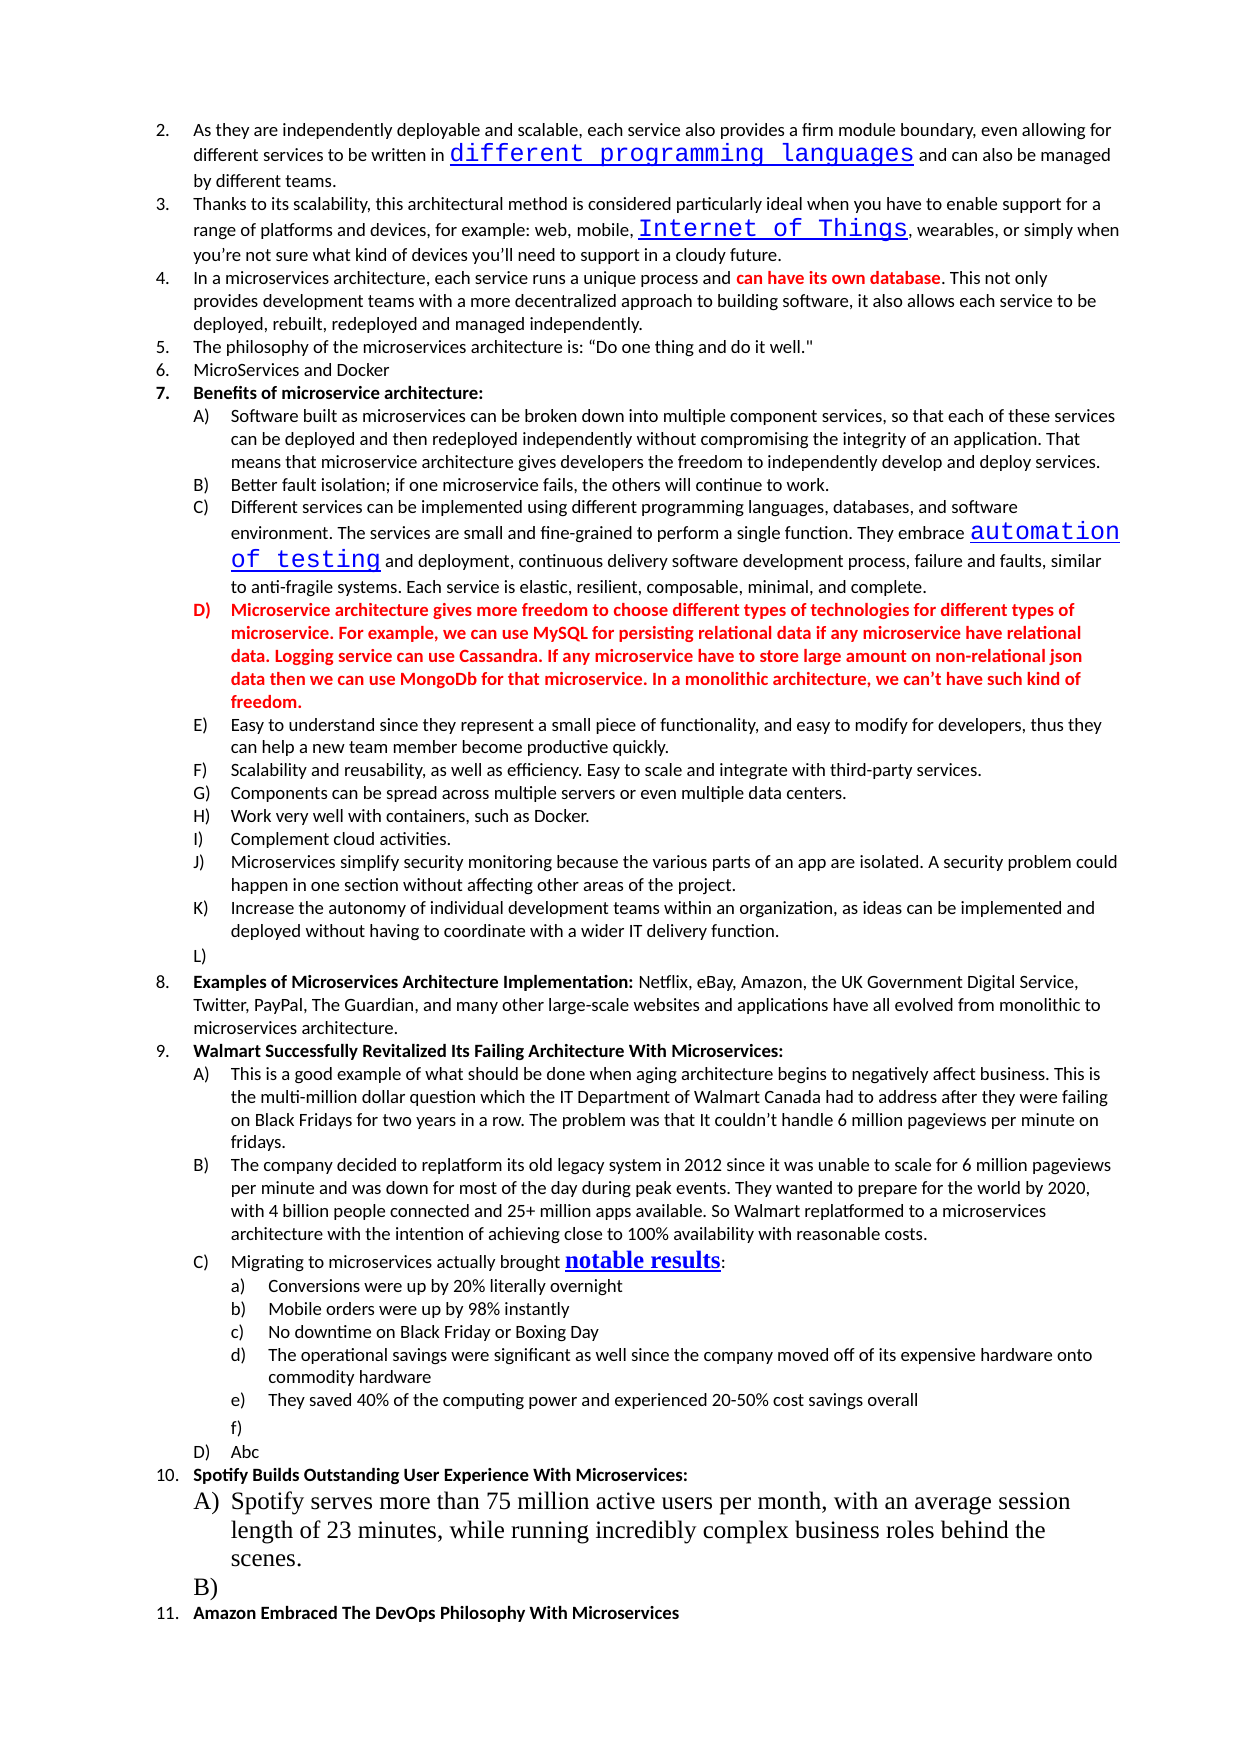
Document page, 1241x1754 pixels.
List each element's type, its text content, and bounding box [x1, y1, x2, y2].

list Walmart Successfully Revitalized Its Failing Architecture With Microservices: [156, 1039, 1122, 1062]
list Work very well with containers, such as Docker. [193, 804, 1122, 827]
list Increase the autonomy of individual development teams within an organization, as ideas can be implemented and deployed without having to coordinate with a wider IT delivery function. [193, 896, 1122, 942]
list As they are independently deployable and scalable, each service also provides a firm module boundary, even allowing for different services to be written in different programming languages and can also be managed by different teams. [156, 118, 1122, 192]
list The philosophy of the microservices architecture is: “Do one thing and do it well." [156, 335, 1122, 358]
list Conversions were up by 20% literally overnight [231, 1274, 1122, 1297]
list Spotify serves more than 75 million active users per month, with an average session length of 23 minutes, while running incredibly complex business roles behind the scenes. [193, 1486, 1122, 1572]
list Complement cloud activities. [193, 827, 1122, 850]
list Benefits of microservice architecture: [156, 381, 1122, 404]
list The operational savings were significant as well since the company moved off of its expensive hardware onto commodity hardware [231, 1343, 1122, 1388]
list Abc [193, 1440, 1122, 1463]
list In a microservices architecture, each service runs a unique process and can have its own database. This not only provides development teams with a more decentralized approach to building software, it also allows each service to be deployed, rebuilt, redeployed and managed independently. [156, 266, 1122, 335]
list Better fault isolation; if one microservice fails, the others will continue to work. [193, 473, 1122, 496]
list Migrating to microservices actually brought notable results: [193, 1245, 1122, 1274]
list No downtime on Black Friday or Boxing Day [231, 1320, 1122, 1343]
list Thanks to its scalability, this architectural method is considered particularly ideal when you have to enable support for a range of platforms and devices, for example: web, mobile, Internet of Things, wearables, or simply when you’re not sure what kind of devices you’ll need to support in a cloudy future. [156, 192, 1122, 266]
list Examples of Microservices Architecture Implementation: Netflix, eBay, Amazon, the UK Government Digital Service, Twitter, PayPal, The Guardian, and many other large-scale websites and applications have all evolved from monolithic to microservices architecture. [156, 970, 1122, 1039]
list Software built as microservices can be broken down into multiple component services, so that each of these services can be deployed and then redeployed independently without compromising the integrity of an application. That means that microservice architecture gives developers the freedom to independently develop and deploy services. [193, 404, 1122, 473]
list Components can be spread across multiple servers or even multiple data centers. [193, 781, 1122, 804]
list The company decided to replatform its old legacy system in 2012 since it was unable to scale for 6 million pageviews per minute and was down for most of the day during peak events. They wanted to prepare for the world by 2020, with 4 billion people connected and 25+ million apps available. So Walmart replatformed to a microservices architecture with the intention of achieving close to 100% availability with reasonable costs. [193, 1153, 1122, 1245]
list Mobile orders were up by 98% instantly [231, 1297, 1122, 1320]
list Easy to understand since they represent a small piece of functionality, and easy to modify for developers, thus they can help a new team member become productive quickly. [193, 713, 1122, 758]
list This is a good example of what should be done when aging architecture begins to negatively affect business. This is the multi-million dollar question which the IT Department of Walmart Canada had to address after they were failing on Black Fridays for two years in a row. The problem was that It couldn’t handle 6 million pageviews per minute on fridays. [193, 1062, 1122, 1153]
list Different services can be implemented using different programming languages, databases, and software environment. The services are small and fine-grained to perform a single function. They embrace automation of testing and deployment, continuous delivery software development process, failure and faults, similar to anti-fragile systems. Each service is elastic, resilient, composable, minimal, and complete. [193, 496, 1122, 598]
list Amazon Embraced The DevOps Philosophy With Microservices [156, 1601, 1122, 1624]
list Microservice architecture gives more freedom to choose different types of technologies for different types of microservice. For example, we can use MySQL for persisting relational data if any microservice have relational data. Logging service can use Cassandra. If any microservice have to store large amount on non-relational json data then we can use MongoDb for that microservice. In a monolithic architecture, we can’t have such kind of freedom. [193, 598, 1122, 713]
list MicroServices and Docker [156, 358, 1122, 381]
list Microservices simplify security monitoring because the various parts of an app are isolated. A security problem could happen in one section without affecting other areas of the project. [193, 850, 1122, 896]
list Scalability and reusability, as well as efficiency. Easy to scale and integrate with third-party services. [193, 758, 1122, 781]
list They saved 40% of the computing power and experienced 20-50% cost savings overall [231, 1388, 1122, 1411]
list Spotify Builds Outstanding User Experience With Microservices: [156, 1463, 1122, 1486]
